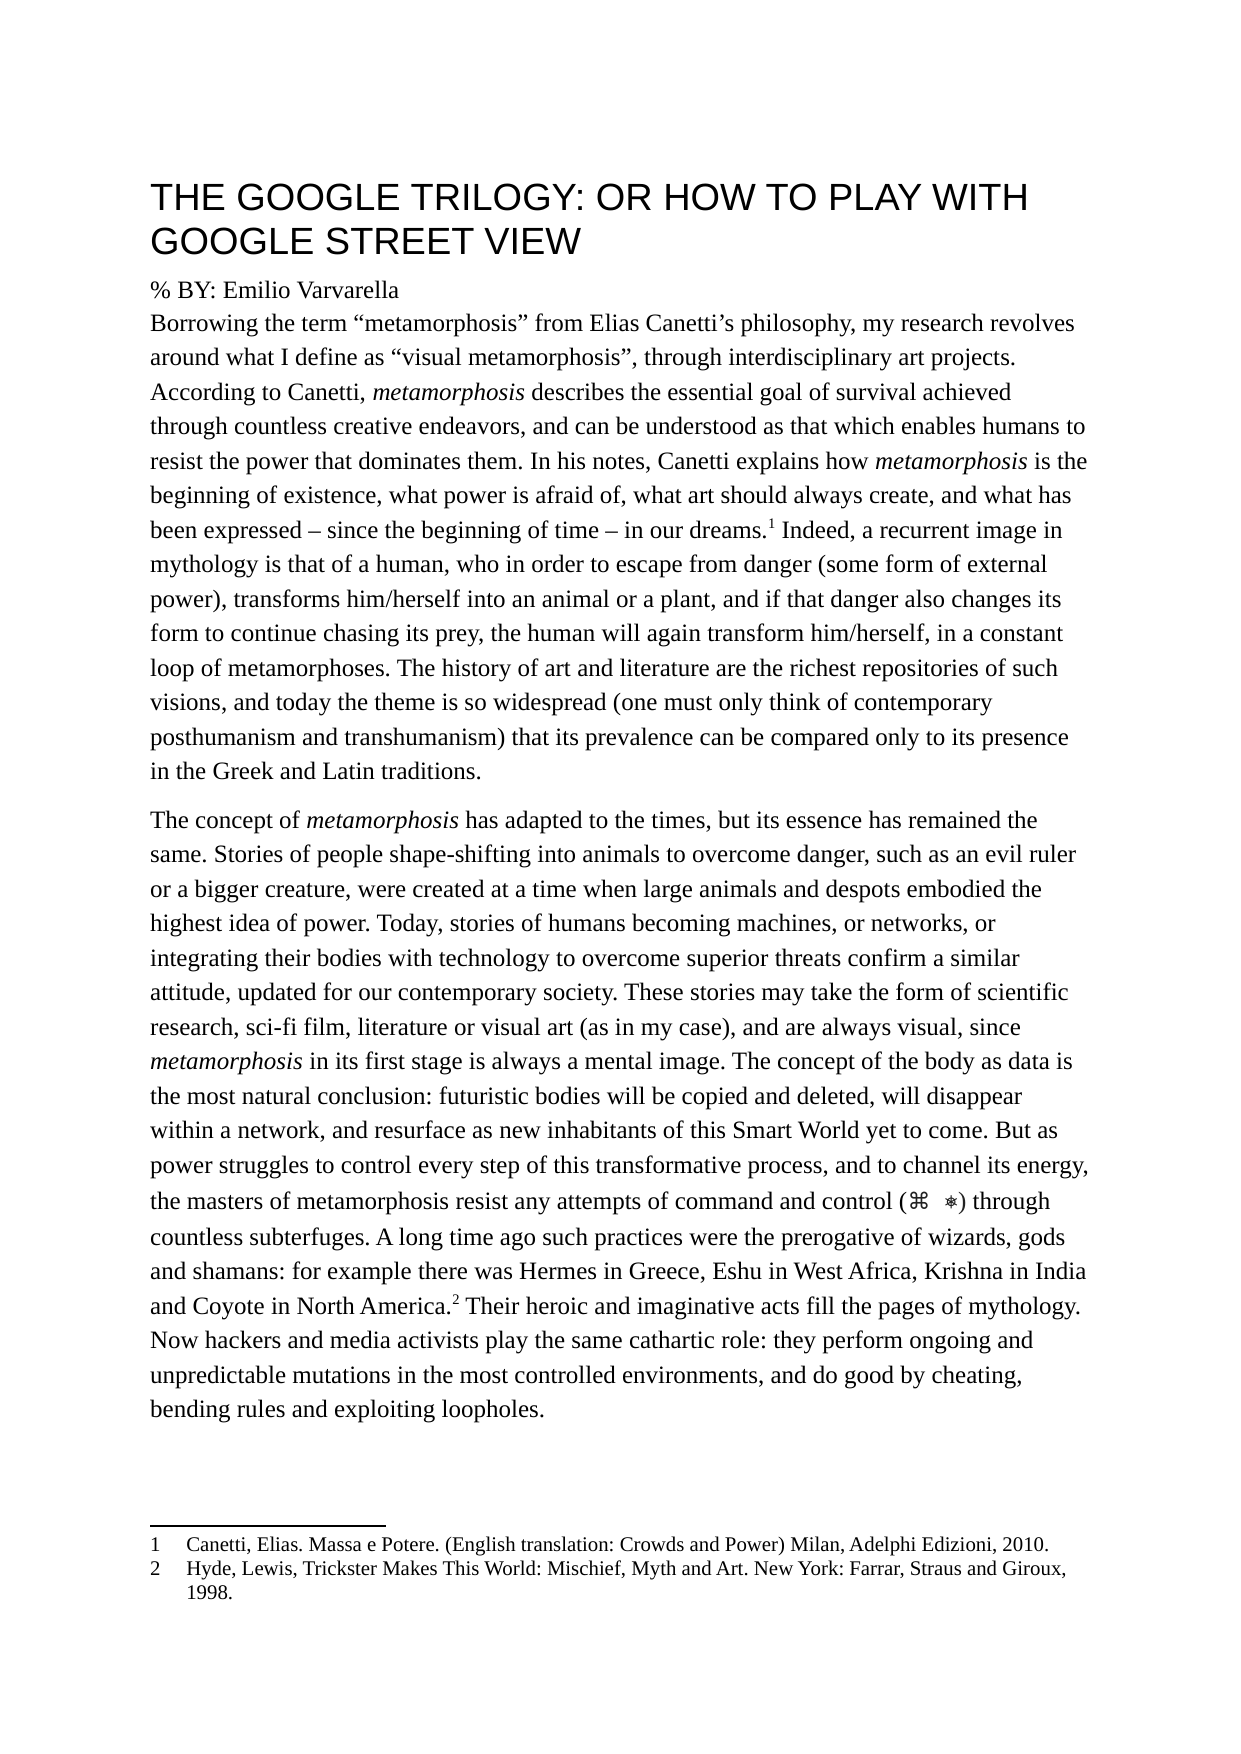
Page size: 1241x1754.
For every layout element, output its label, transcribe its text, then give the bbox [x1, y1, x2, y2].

text Hyde, Lewis, Trickster Makes This World: Mischief, Myth and Art. New York: Farrar, Straus and Giroux, 1998. [150, 1556, 1090, 1604]
subtitle THE GOOGLE TRILOGY: OR HOW TO PLAY WITH GOOGLE STREET VIEW [150, 175, 1090, 262]
text The concept of metamorphosis has adapted to the times, but its essence has remained the same. Stories of people shape-shifting into animals to overcome danger, such as an evil ruler or a bigger creature, were created at a time when large animals and despots embodied the highest idea of power. Today, stories of humans becoming machines, or networks, or integrating their bodies with technology to overcome superior threats confirm a similar attitude, updated for our contemporary society. These stories may take the form of scientific research, sci-fi film, literature or visual art (as in my case), and are always visual, since metamorphosis in its first stage is always a mental image. The concept of the body as data is the most natural conclusion: futuristic bodies will be copied and deleted, will disappear within a network, and resurface as new inhabitants of this Smart World yet to come. But as power struggles to control every step of this transformative process, and to channel its energy, the masters of metamorphosis resist any attempts of command and control (⌘ ⎈) through countless subterfuges. A long time ago such practices were the prerogative of wizards, gods and shamans: for example there was Hermes in Greece, Eshu in West Africa, Krishna in India and Coyote in North America. Their heroic and imaginative acts fill the pages of mythology. Now hackers and media activists play the same cathartic role: they perform ongoing and unpredictable mutations in the most controlled environments, and do good by cheating, bending rules and exploiting loopholes. [150, 805, 1090, 1423]
text Canetti, Elias. Massa e Potere. (English translation: Crowds and Power) Milan, Adelphi Edizioni, 2010. [150, 1532, 1090, 1556]
text Borrowing the term “metamorphosis” from Elias Canetti’s philosophy, my research revolves around what I define as “visual metamorphosis”, through interdisciplinary art projects. According to Canetti, metamorphosis describes the essential goal of survival achieved through countless creative endeavors, and can be understood as that which enables humans to resist the power that dominates them. In his notes, Canetti explains how metamorphosis is the beginning of existence, what power is afraid of, what art should always create, and what has been expressed – since the beginning of time – in our dreams. Indeed, a recurrent image in mythology is that of a human, who in order to escape from danger (some form of external power), transforms him/herself into an animal or a plant, and if that danger also changes its form to continue chasing its prey, the human will again transform him/herself, in a constant loop of metamorphoses. The history of art and literature are the richest repositories of such visions, and today the theme is so widespread (one must only think of contemporary posthumanism and transhumanism) that its prevalence can be compared only to its presence in the Greek and Latin traditions. [150, 308, 1090, 785]
subtitle % BY: Emilio Varvarella [150, 275, 1090, 303]
